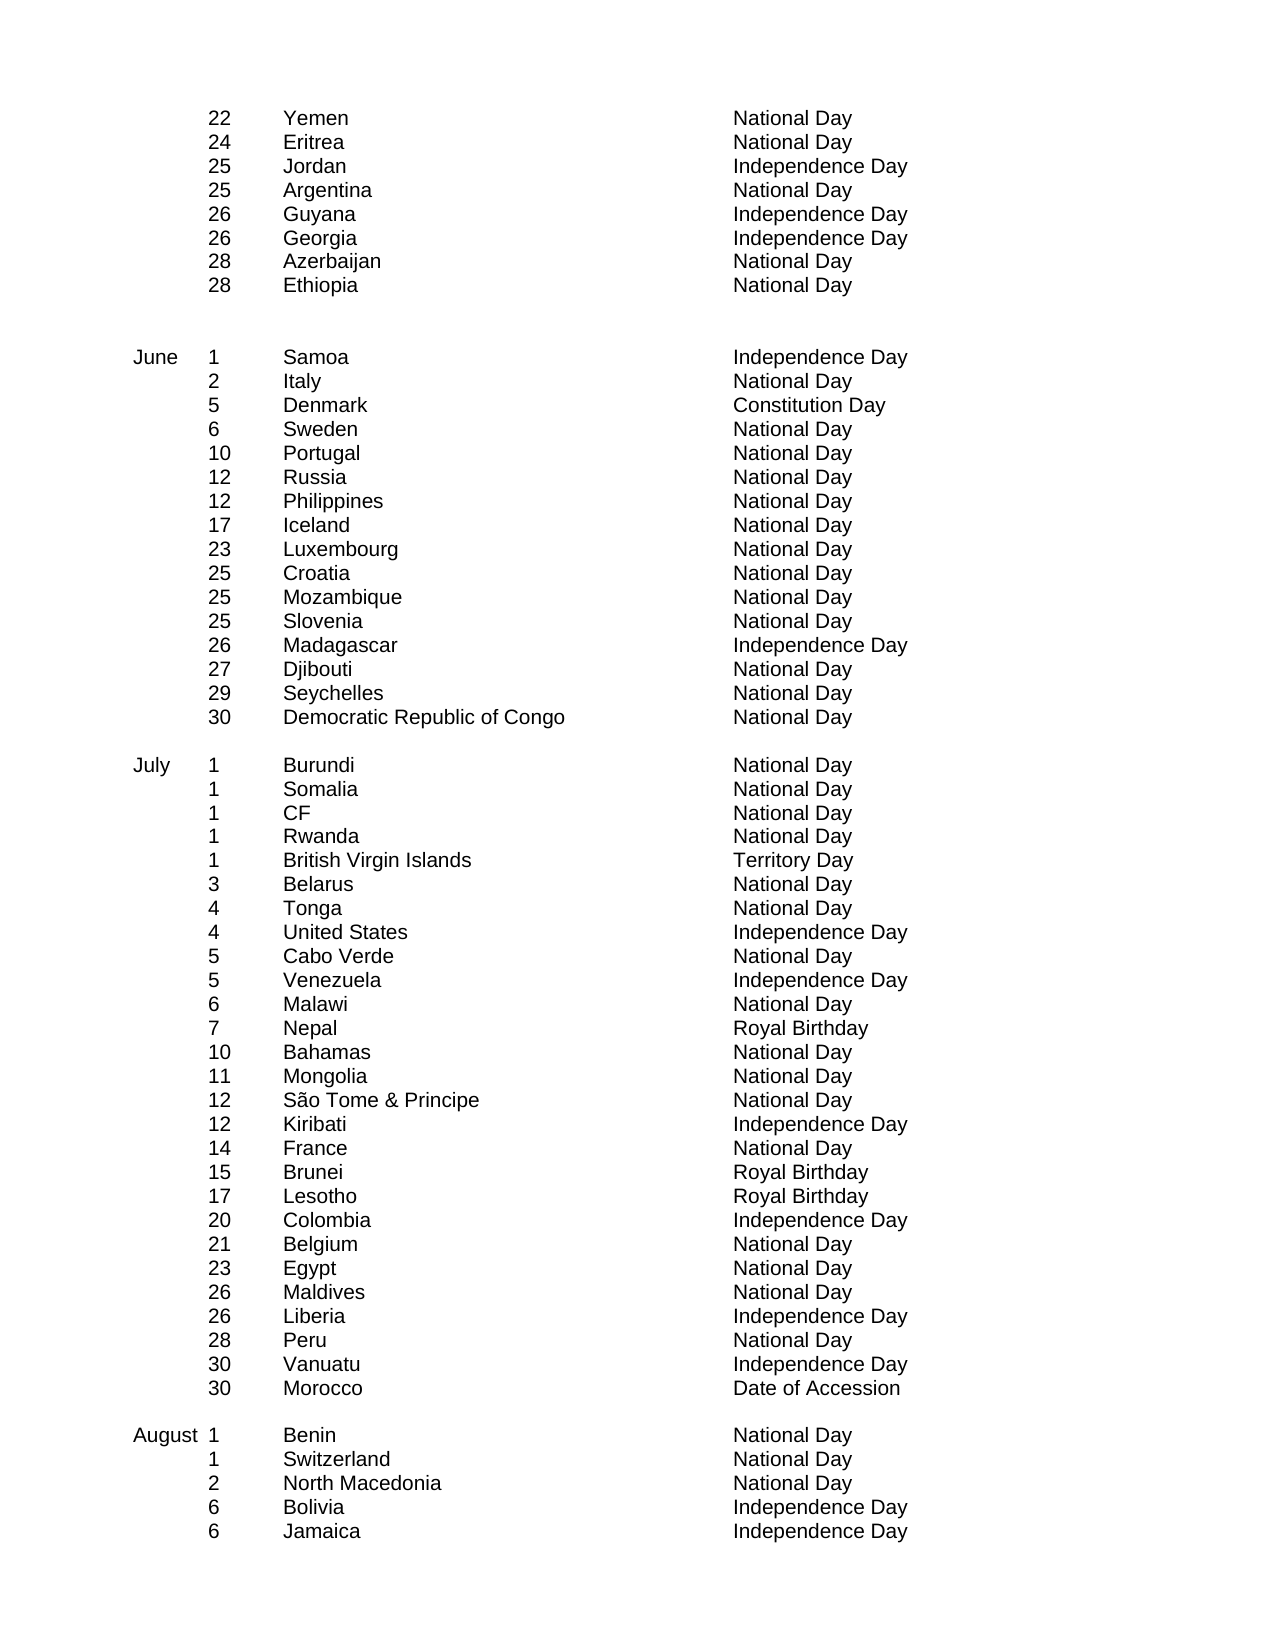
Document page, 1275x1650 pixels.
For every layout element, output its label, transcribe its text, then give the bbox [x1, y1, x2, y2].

text 11 Mongolia National Day [133, 1064, 1181, 1088]
text 27 Djibouti National Day [133, 657, 1181, 681]
text 23 Luxembourg National Day [133, 537, 1181, 561]
text 3 Belarus National Day [133, 872, 1181, 896]
text 5 Denmark Constitution Day [133, 393, 1181, 417]
text 28 Peru National Day [133, 1327, 1181, 1351]
text 17 Lesotho Royal Birthday [133, 1184, 1181, 1208]
text 29 Seychelles National Day [133, 681, 1181, 704]
text 12 Russia National Day [133, 465, 1181, 489]
text 12 Philippines National Day [133, 489, 1181, 513]
text 26 Madagascar Independence Day [133, 633, 1181, 657]
text 12 São Tome & Principe National Day [133, 1088, 1181, 1112]
text 10 Portugal National Day [133, 441, 1181, 465]
text 23 Egypt National Day [133, 1256, 1181, 1279]
text 17 Iceland National Day [133, 513, 1181, 537]
text 12 Kiribati Independence Day [133, 1112, 1181, 1136]
text 5 Venezuela Independence Day [133, 968, 1181, 992]
text 30 Vanuatu Independence Day [133, 1351, 1181, 1375]
text 25 Croatia National Day [133, 561, 1181, 585]
text July 1 Burundi National Day [133, 752, 1181, 776]
text 6 Malawi National Day [133, 992, 1181, 1016]
text 15 Brunei Royal Birthday [133, 1160, 1181, 1184]
text 2 Italy National Day [133, 369, 1181, 393]
text 26 Georgia Independence Day [133, 225, 1181, 249]
text 4 United States Independence Day [133, 920, 1181, 944]
text 30 Democratic Republic of Congo National Day [133, 704, 1181, 728]
text 4 Tonga National Day [133, 896, 1181, 920]
text 5 Cabo Verde National Day [133, 944, 1181, 968]
text 25 Mozambique National Day [133, 585, 1181, 609]
text 1 British Virgin Islands Territory Day [133, 848, 1181, 872]
text 6 Sweden National Day [133, 417, 1181, 441]
text 28 Azerbaijan National Day [133, 249, 1181, 273]
text 28 Ethiopia National Day [133, 273, 1181, 297]
text 24 Eritrea National Day [133, 129, 1181, 153]
text 1 Switzerland National Day [133, 1447, 1181, 1471]
text 1 Somalia National Day [133, 776, 1181, 800]
text 1 CF National Day [133, 800, 1181, 824]
text 6 Bolivia Independence Day [133, 1495, 1181, 1519]
text August 1 Benin National Day [133, 1423, 1181, 1447]
text 20 Colombia Independence Day [133, 1208, 1181, 1232]
text 26 Maldives National Day [133, 1279, 1181, 1303]
text 21 Belgium National Day [133, 1232, 1181, 1256]
text 30 Morocco Date of Accession [133, 1375, 1181, 1399]
text 26 Guyana Independence Day [133, 201, 1181, 225]
text 1 Rwanda National Day [133, 824, 1181, 848]
text 22 Yemen National Day [133, 106, 1181, 129]
text 6 Jamaica Independence Day [133, 1519, 1181, 1543]
text June 1 Samoa Independence Day [133, 345, 1181, 369]
text 14 France National Day [133, 1136, 1181, 1160]
text 10 Bahamas National Day [133, 1040, 1181, 1064]
text 25 Argentina National Day [133, 177, 1181, 201]
text 26 Liberia Independence Day [133, 1303, 1181, 1327]
text 25 Slovenia National Day [133, 609, 1181, 633]
text 25 Jordan Independence Day [133, 153, 1181, 177]
text 2 North Macedonia National Day [133, 1471, 1181, 1495]
text 7 Nepal Royal Birthday [133, 1016, 1181, 1040]
